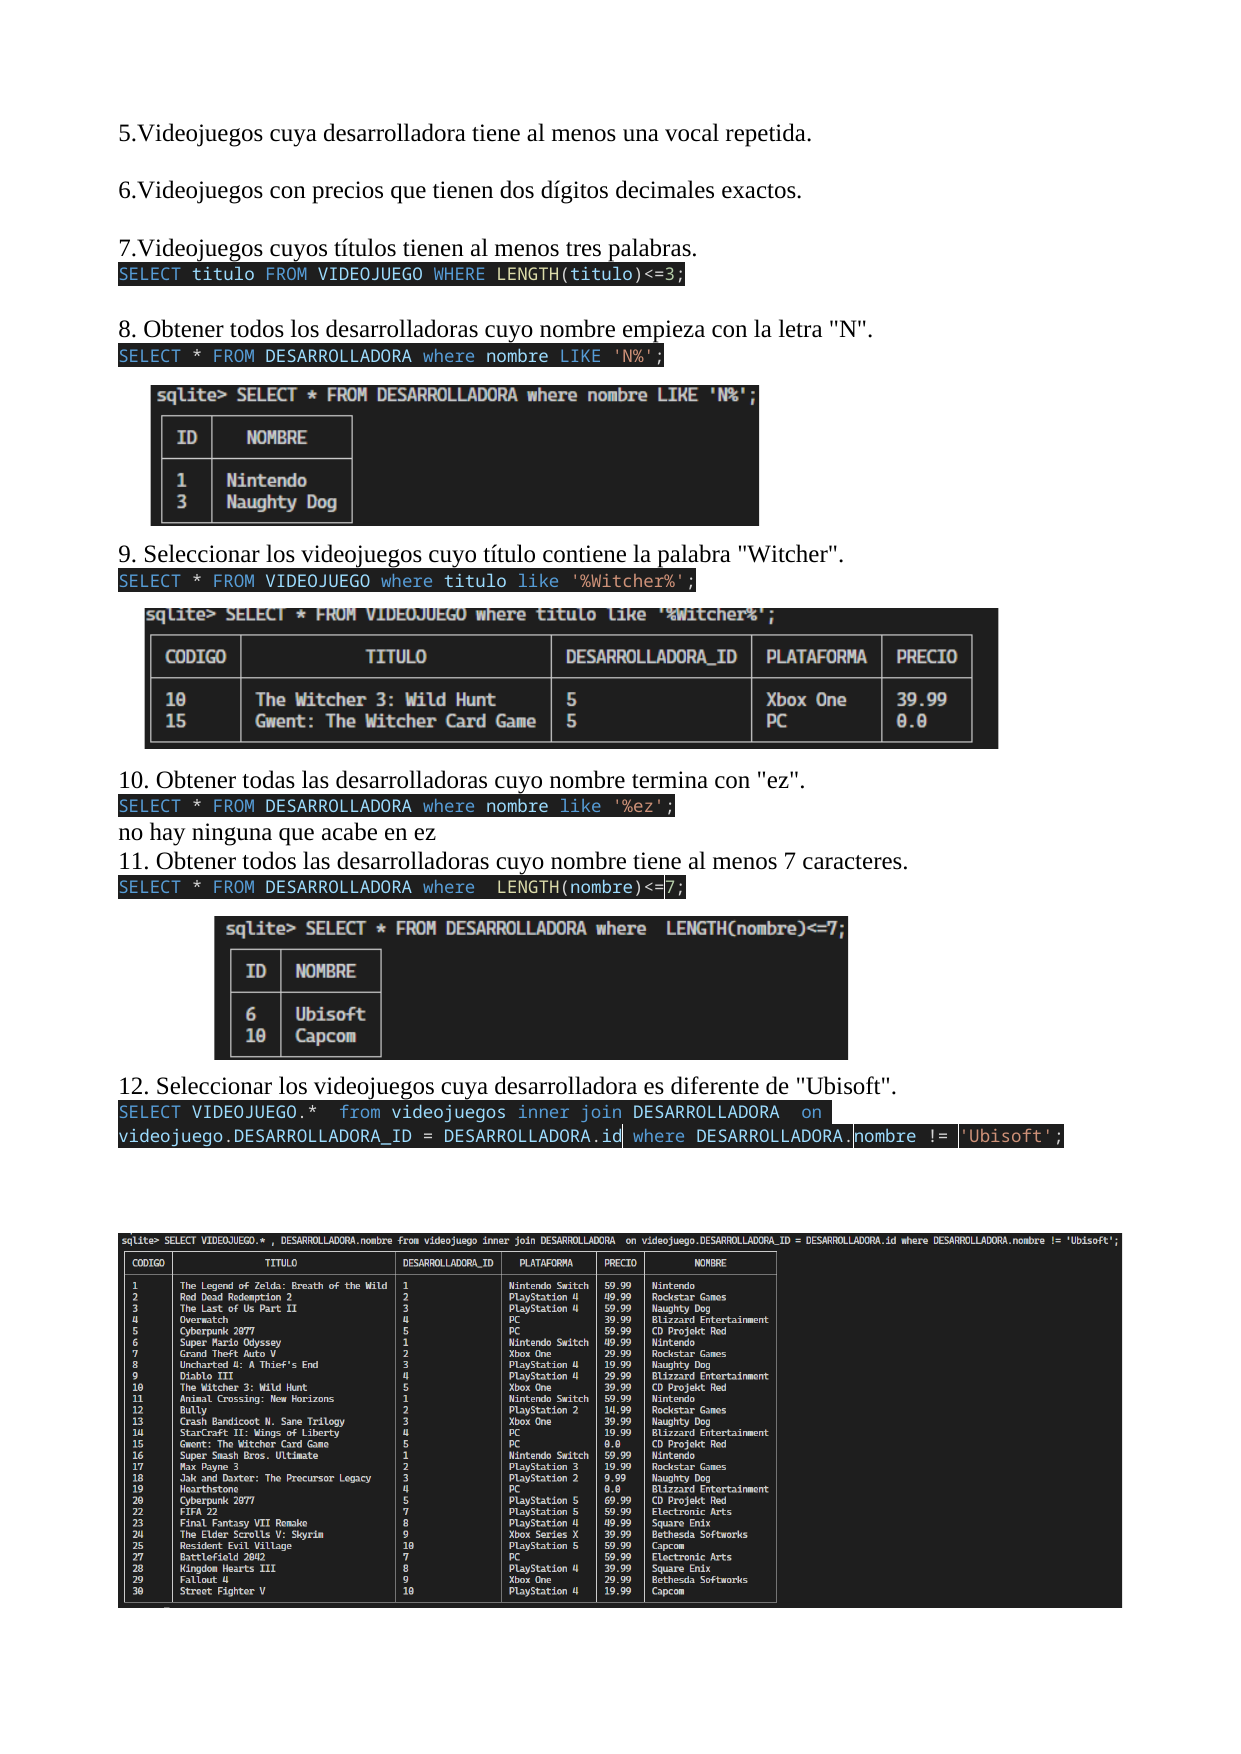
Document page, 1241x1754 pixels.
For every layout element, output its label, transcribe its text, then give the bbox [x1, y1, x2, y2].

text SELECT * FROM DESARROLLADORA where nombre like '%ez'; [118, 793, 1122, 817]
text SELECT * FROM VIDEOJUEGO where titulo like '%Witcher%'; [118, 568, 1122, 592]
text SELECT titulo FROM VIDEOJUEGO WHERE LENGTH(titulo)<=3; [118, 262, 1122, 286]
text SELECT * FROM DESARROLLADORA where nombre LIKE 'N%'; [118, 343, 1122, 367]
picture [118, 1233, 1123, 1608]
text 6.Videojuegos con precios que tienen dos dígitos decimales exactos. [118, 176, 1122, 204]
text 7.Videojuegos cuyos títulos tienen al menos tres palabras. [118, 233, 1122, 262]
text 8. Obtener todos los desarrolladoras cuyo nombre empieza con la letra "N". [118, 314, 1122, 343]
text 5.Videojuegos cuya desarrolladora tiene al menos una vocal repetida. [118, 118, 1122, 147]
picture [214, 916, 849, 1060]
text no hay ninguna que acabe en ez [118, 817, 1122, 846]
text SELECT * FROM DESARROLLADORA where LENGTH(nombre)<=7; [118, 875, 1122, 899]
text SELECT VIDEOJUEGO.* from videojuegos inner join DESARROLLADORA on videojuego.DESARROLLADORA_ID = DESARROLLADORA.id where DESARROLLADORA.nombre != 'Ubisoft'; [118, 1100, 1122, 1148]
picture [144, 608, 999, 749]
picture [150, 385, 760, 526]
text 12. Seleccionar los videojuegos cuya desarrolladora es diferente de "Ubisoft". [118, 1071, 1122, 1100]
text 11. Obtener todos las desarrolladoras cuyo nombre tiene al menos 7 caracteres. [118, 846, 1122, 875]
text 9. Seleccionar los videojuegos cuyo título contiene la palabra "Witcher". [118, 539, 1122, 568]
text 10. Obtener todas las desarrolladoras cuyo nombre termina con "ez". [118, 765, 1122, 793]
